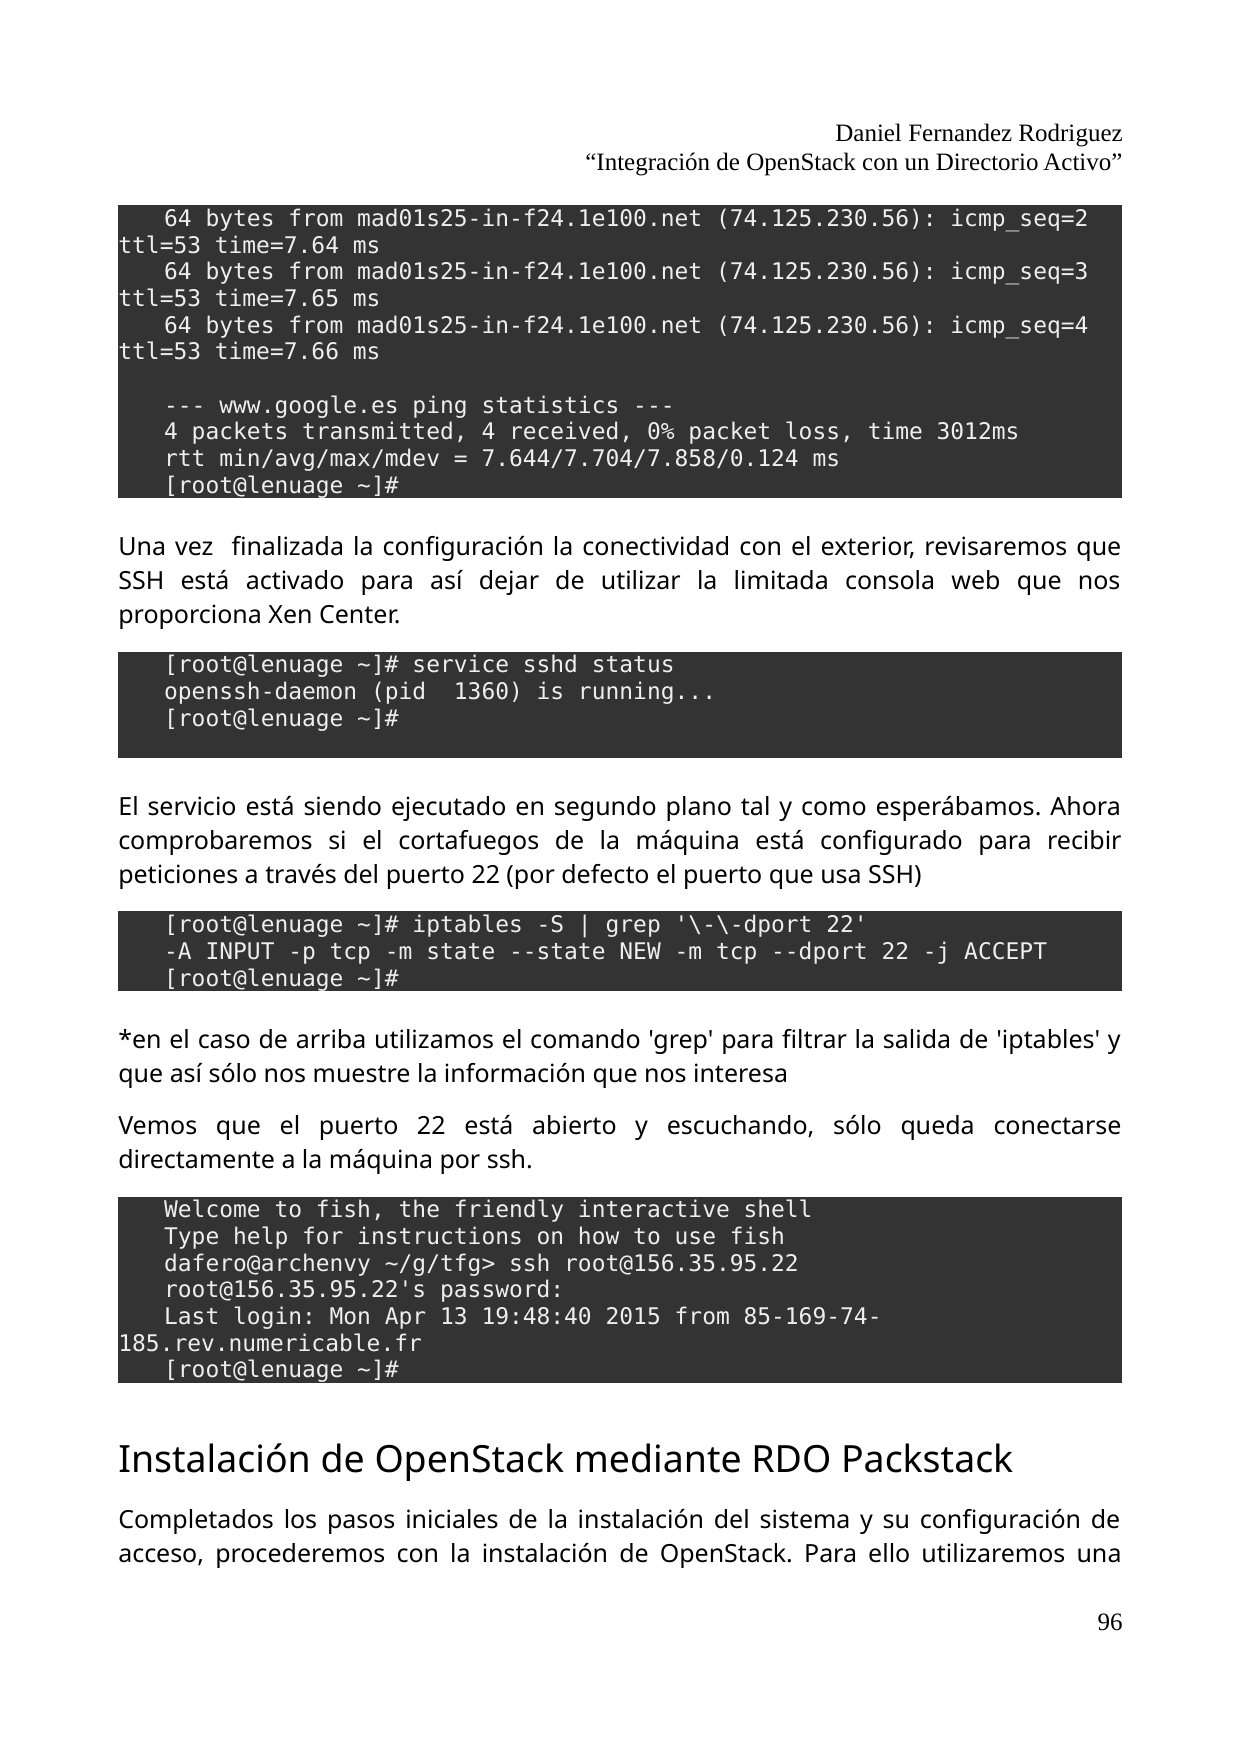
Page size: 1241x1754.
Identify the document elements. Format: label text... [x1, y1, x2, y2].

text Completados los pasos iniciales de la instalación del sistema y su configuración de acceso, procederemos con la instalación de OpenStack. Para ello utilizaremos una [118, 1502, 1122, 1570]
text [root@lenuage ~]# [118, 705, 1122, 732]
text [root@lenuage ~]# [118, 1357, 1122, 1383]
text [root@lenuage ~]# [118, 965, 1122, 991]
text Una vez finalizada la configuración la conectividad con el exterior, revisaremos que SSH está activado para así dejar de utilizar la limitada consola web que nos proporciona Xen Center. [118, 528, 1122, 631]
text 64 bytes from mad01s25-in-f24.1e100.net (74.125.230.56): icmp_seq=2 ttl=53 time=7.64 ms [118, 205, 1122, 258]
text 4 packets transmitted, 4 received, 0% packet loss, time 3012ms [118, 418, 1122, 445]
text rtt min/avg/max/mdev = 7.644/7.704/7.858/0.124 ms [118, 445, 1122, 472]
text dafero@archenvy ~/g/tfg> ssh root@156.35.95.22 [118, 1250, 1122, 1277]
text [root@lenuage ~]# service sshd status [118, 652, 1122, 678]
text -A INPUT -p tcp -m state --state NEW -m tcp --dport 22 -j ACCEPT [118, 938, 1122, 965]
subtitle Instalación de OpenStack mediante RDO Packstack [118, 1432, 1122, 1483]
text Last login: Mon Apr 13 19:48:40 2015 from 85-169-74-185.rev.numericable.fr [118, 1303, 1122, 1357]
text Welcome to fish, the friendly interactive shell [118, 1197, 1122, 1223]
text --- www.google.es ping statistics --- [118, 392, 1122, 418]
text openssh-daemon (pid 1360) is running... [118, 678, 1122, 705]
text 64 bytes from mad01s25-in-f24.1e100.net (74.125.230.56): icmp_seq=4 ttl=53 time=7.66 ms [118, 312, 1122, 365]
text *en el caso de arriba utilizamos el comando 'grep' para filtrar la salida de 'iptables' y que así sólo nos muestre la información que nos interesa [118, 1021, 1122, 1089]
text Type help for instructions on how to use fish [118, 1223, 1122, 1250]
text [root@lenuage ~]# iptables -S | grep '\-\-dport 22' [118, 911, 1122, 938]
text Vemos que el puerto 22 está abierto y escuchando, sólo queda conectarse directamente a la máquina por ssh. [118, 1107, 1122, 1176]
text root@156.35.95.22's password: [118, 1277, 1122, 1303]
text El servicio está siendo ejecutado en segundo plano tal y como esperábamos. Ahora comprobaremos si el cortafuegos de la máquina está configurado para recibir peticiones a través del puerto 22 (por defecto el puerto que usa SSH) [118, 788, 1122, 890]
text [root@lenuage ~]# [118, 472, 1122, 498]
text 64 bytes from mad01s25-in-f24.1e100.net (74.125.230.56): icmp_seq=3 ttl=53 time=7.65 ms [118, 258, 1122, 312]
